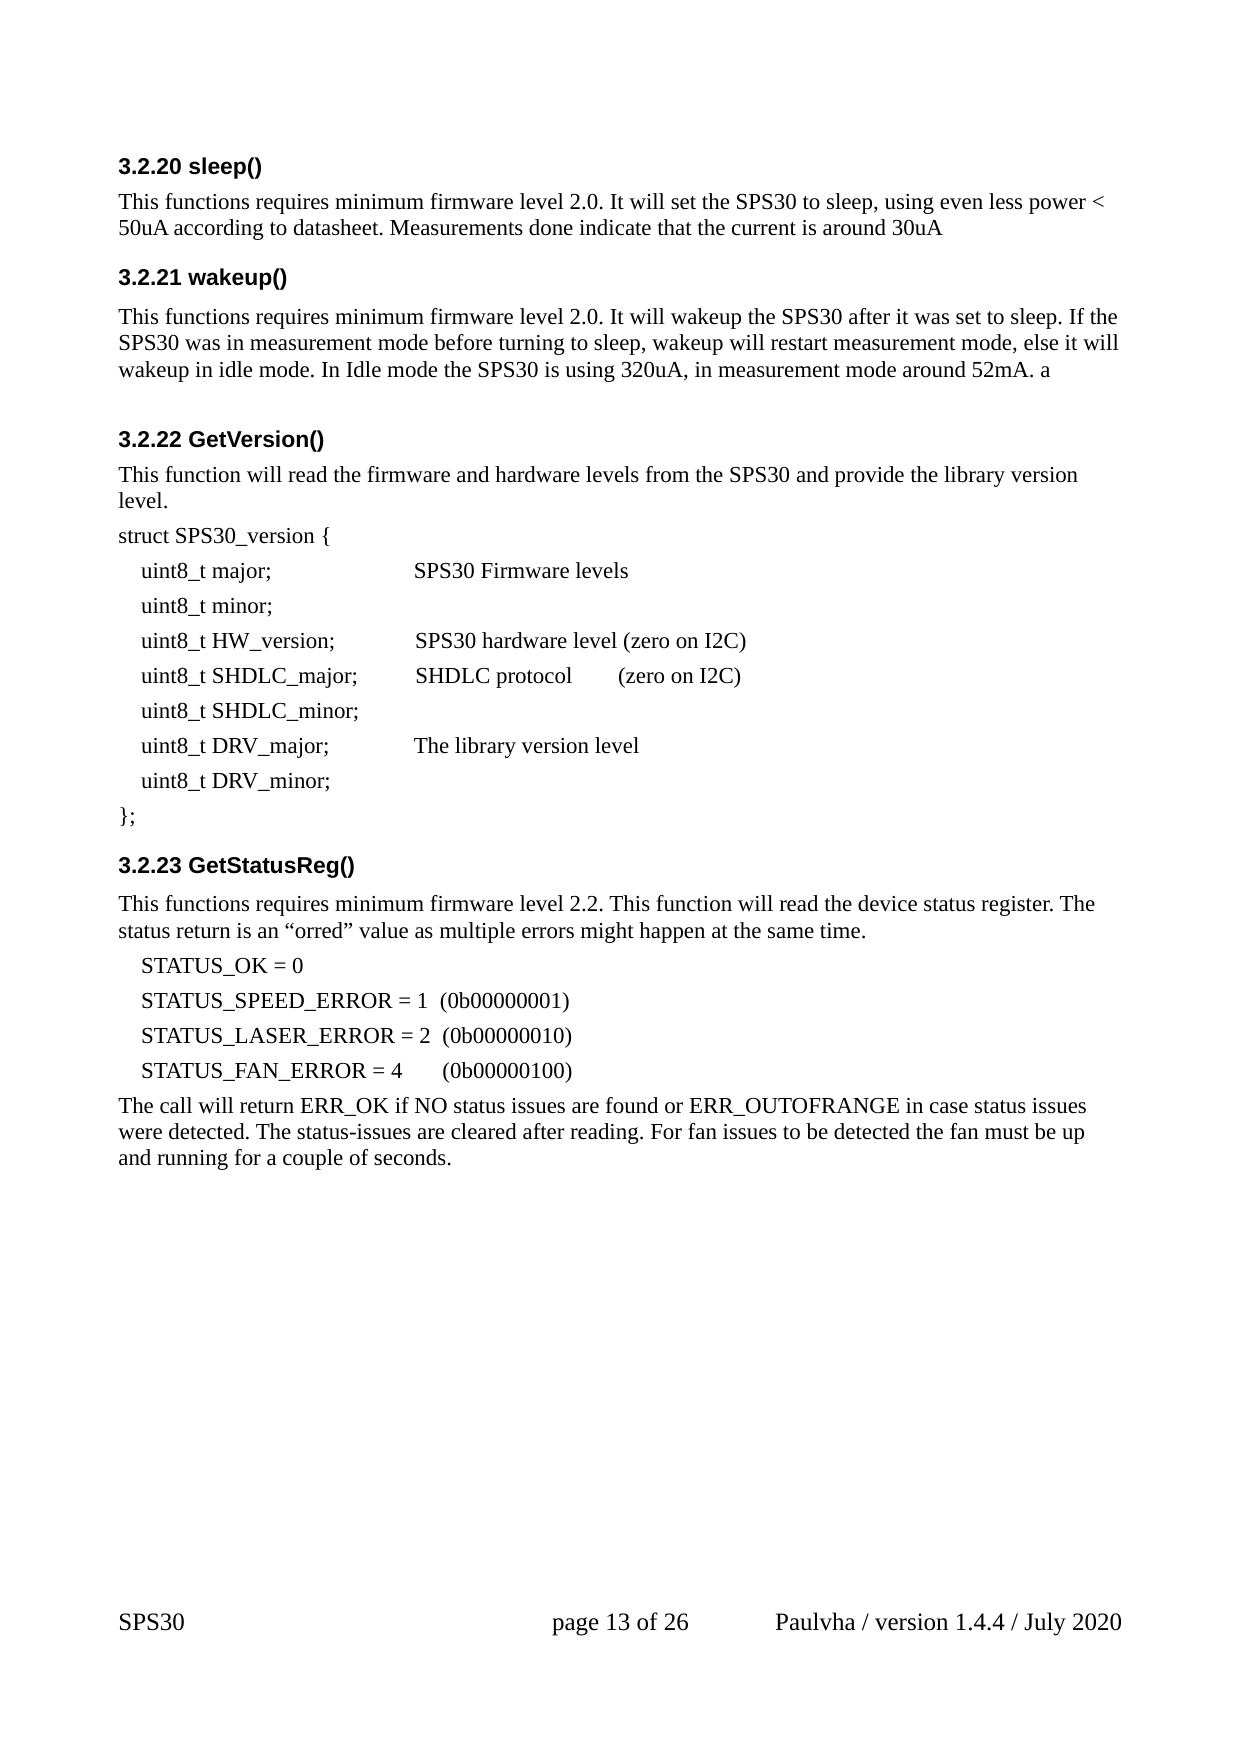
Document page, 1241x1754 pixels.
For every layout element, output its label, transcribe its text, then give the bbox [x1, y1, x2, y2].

subtitle 3.2.22 GetVersion() [118, 426, 1122, 452]
text The call will return ERR_OK if NO status issues are found or ERR_OUTOFRANGE in case status issues were detected. The status-issues are cleared after reading. For fan issues to be detected the fan must be up and running for a couple of seconds. [118, 1092, 1122, 1171]
text STATUS_LASER_ERROR = 2 (0b00000010) [118, 1022, 1122, 1048]
text }; [118, 802, 1122, 828]
text This functions requires minimum firmware level 2.0. It will set the SPS30 to sleep, using even less power < 50uA according to datasheet. Measurements done indicate that the current is around 30uA [118, 188, 1122, 241]
text uint8_t major; SPS30 Firmware levels [118, 557, 1122, 583]
text STATUS_OK = 0 [118, 952, 1122, 978]
text STATUS_SPEED_ERROR = 1 (0b00000001) [118, 987, 1122, 1013]
text This functions requires minimum firmware level 2.0. It will wakeup the SPS30 after it was set to sleep. If the SPS30 was in measurement mode before turning to sleep, wakeup will restart measurement mode, else it will wakeup in idle mode. In Idle mode the SPS30 is using 320uA, in measurement mode around 52mA. a [118, 303, 1122, 382]
text This function will read the firmware and hardware levels from the SPS30 and provide the library version level. [118, 461, 1122, 513]
subtitle 3.2.23 GetStatusReg() [118, 852, 1122, 878]
text uint8_t DRV_minor; [118, 767, 1122, 793]
text This functions requires minimum firmware level 2.2. This function will read the device status register. The status return is an “orred” value as multiple errors might happen at the same time. [118, 890, 1122, 943]
subtitle 3.2.20 sleep() [118, 153, 1122, 179]
subtitle 3.2.21 wakeup() [118, 264, 1122, 290]
text uint8_t SHDLC_minor; [118, 697, 1122, 723]
text uint8_t HW_version; SPS30 hardware level (zero on I2C) [118, 627, 1122, 653]
text struct SPS30_version { [118, 522, 1122, 548]
text uint8_t minor; [118, 592, 1122, 618]
text uint8_t DRV_major; The library version level [118, 732, 1122, 758]
text STATUS_FAN_ERROR = 4 (0b00000100) [118, 1057, 1122, 1083]
text uint8_t SHDLC_major; SHDLC protocol (zero on I2C) [118, 662, 1122, 688]
